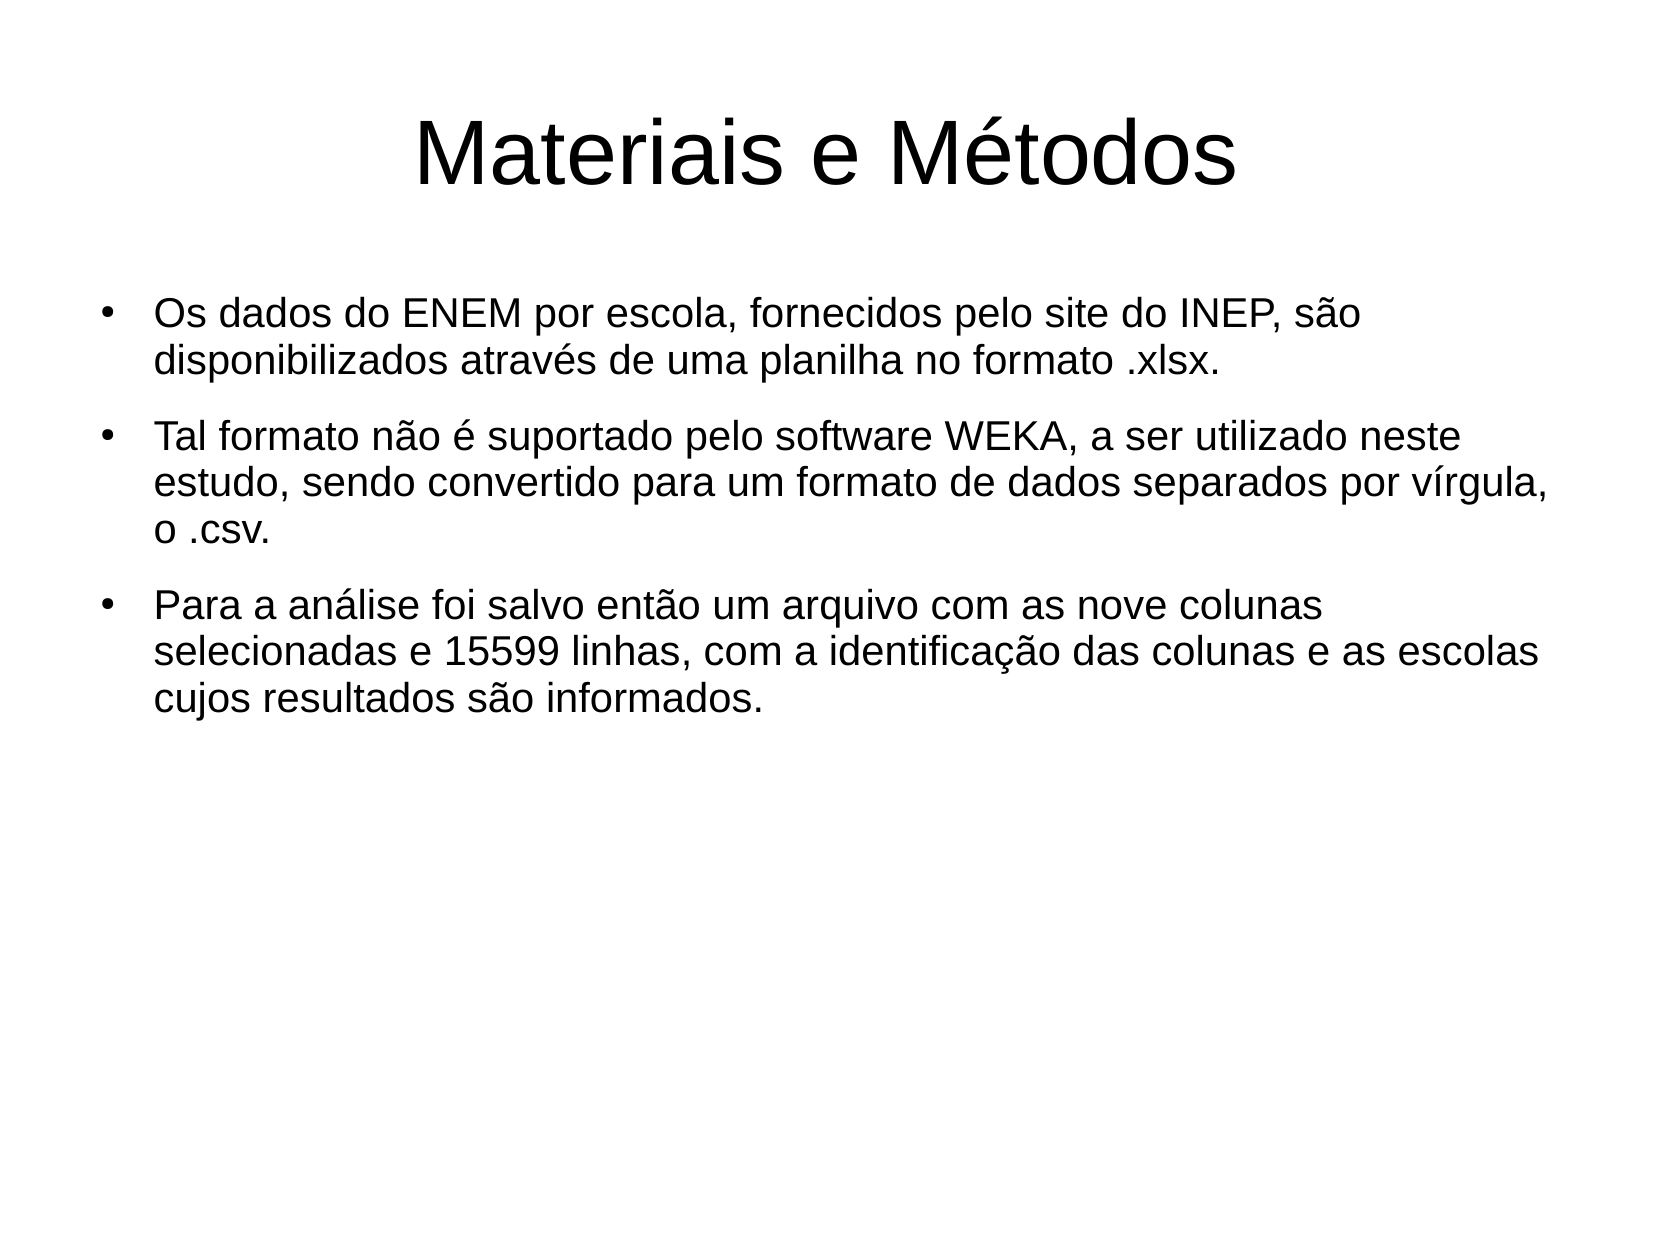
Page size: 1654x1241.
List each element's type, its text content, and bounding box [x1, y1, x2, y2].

list Os dados do ENEM por escola, fornecidos pelo site do INEP, são disponibilizados através de uma planilha no formato .xlsx. Tal formato não é suportado pelo software WEKA, a ser utilizado neste estudo, sendo convertido para um formato de dados separados por vírgula, o .csv. Para a análise foi salvo então um arquivo com as nove colunas selecionadas e 15599 linhas, com a identificação das colunas e as escolas cujos resultados são informados. [82, 290, 1571, 1010]
title Materiais e Métodos [82, 49, 1571, 257]
